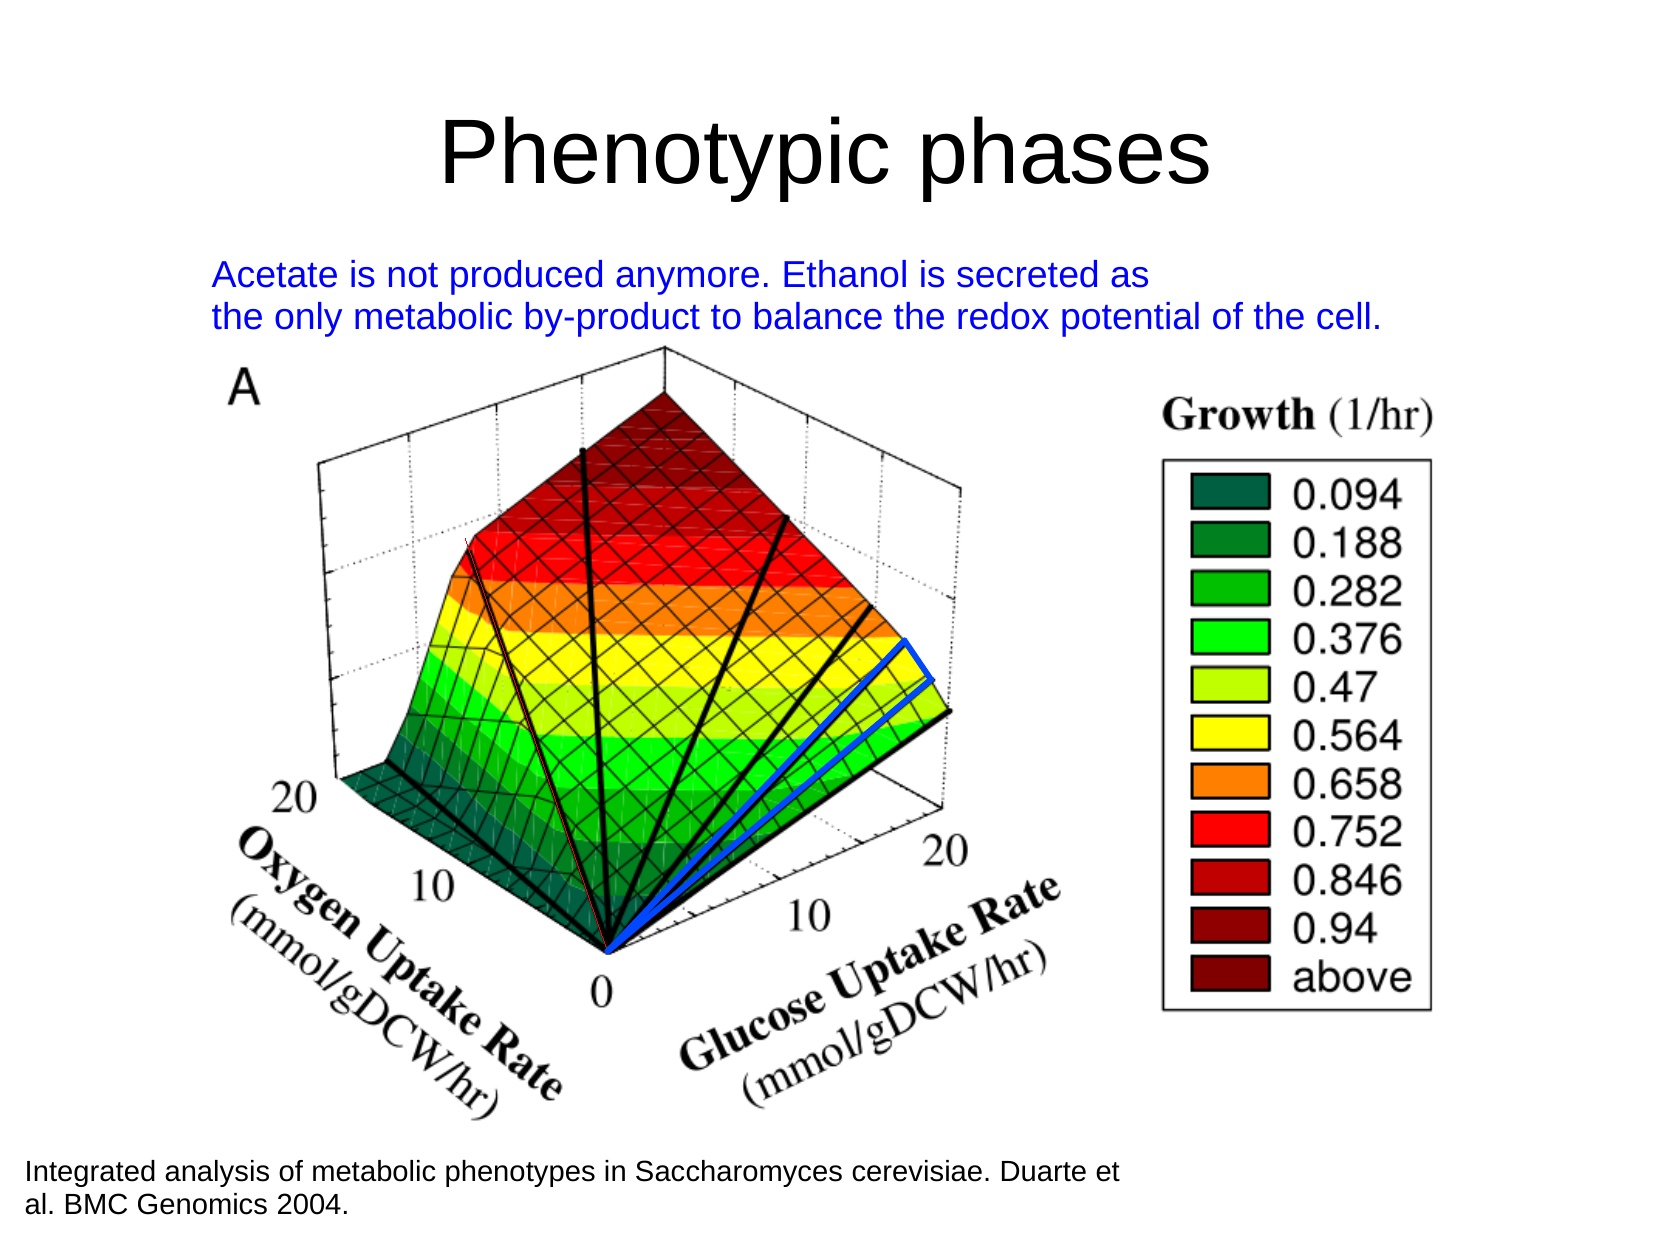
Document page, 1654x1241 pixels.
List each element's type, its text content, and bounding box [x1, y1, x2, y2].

text_box Integrated analysis of metabolic phenotypes in Saccharomyces cerevisiae. Duarte et al. BMC Genomics 2004. [9, 1147, 1149, 1241]
text_box Acetate is not produced anymore. Ethanol is secreted as the only metabolic by-product to balance the redox potential of the cell. [196, 245, 1398, 345]
picture [151, 253, 1508, 1144]
title Phenotypic phases [82, 49, 1570, 256]
